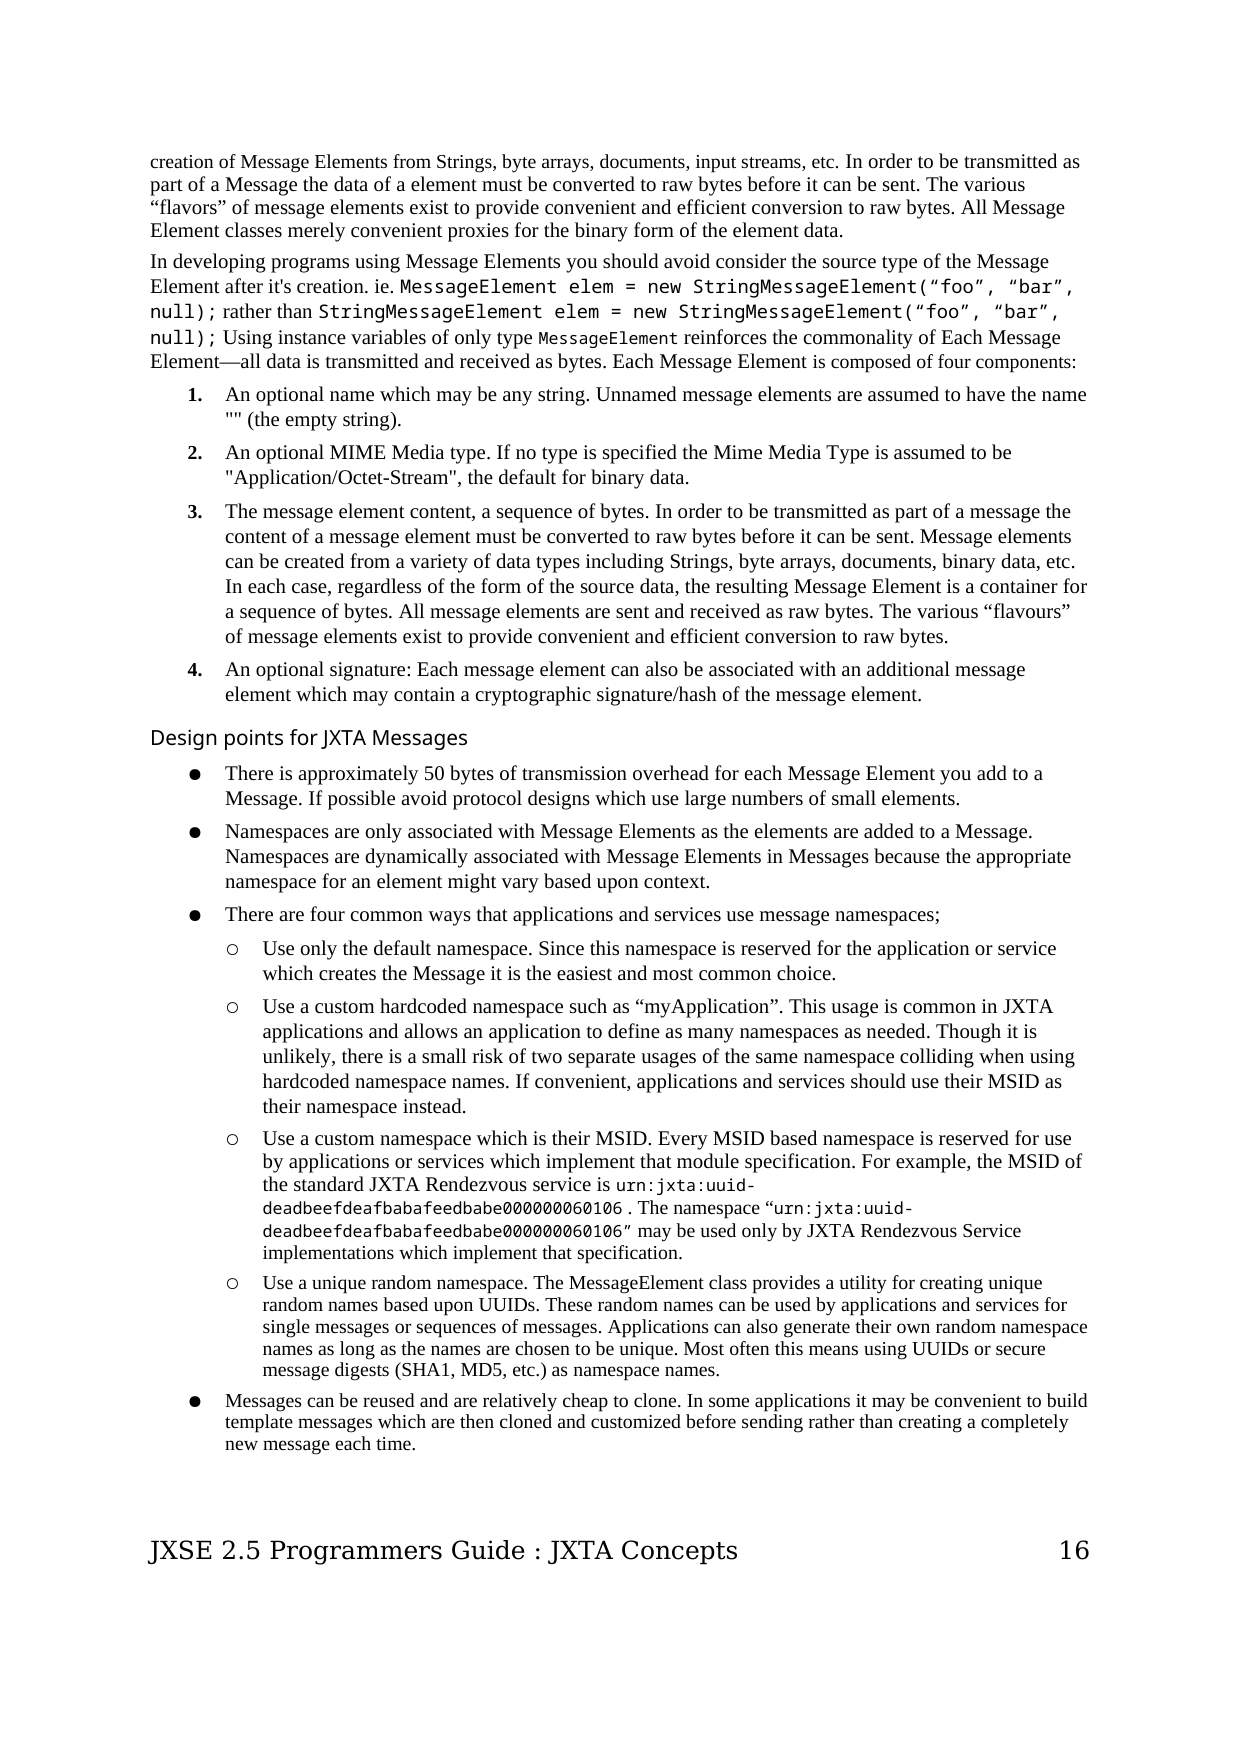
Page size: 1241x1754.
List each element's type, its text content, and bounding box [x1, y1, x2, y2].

subtitle Design points for JXTA Messages [150, 723, 1090, 752]
list Namespaces are only associated with Message Elements as the elements are added to a Message. Namespaces are dynamically associated with Message Elements in Messages because the appropriate namespace for an element might vary based upon context. [187, 818, 1090, 893]
list The message element content, a sequence of bytes. In order to be transmitted as part of a message the content of a message element must be converted to raw bytes before it can be sent. Message elements can be created from a variety of data types including Strings, byte arrays, documents, binary data, etc. In each case, regardless of the form of the source data, the resulting Message Element is a container for a sequence of bytes. All message elements are sent and received as raw bytes. The various “flavours” of message elements exist to provide convenient and efficient conversion to raw bytes. [187, 498, 1090, 648]
list An optional MIME Media type. If no type is specified the Mime Media Type is assumed to be "Application/Octet-Stream", the default for binary data. [187, 440, 1090, 490]
list There is approximately 50 bytes of transmission overhead for each Message Element you add to a Message. If possible avoid protocol designs which use large numbers of small elements. [187, 760, 1090, 810]
list Use a custom namespace which is their MSID. Every MSID based namespace is reserved for use by applications or services which implement that module specification. For example, the MSID of the standard JXTA Rendezvous service is urn:jxta:uuid-deadbeefdeafbabafeedbabe000000060106 . The namespace “urn:jxta:uuid-deadbeefdeafbabafeedbabe000000060106” may be used only by JXTA Rendezvous Service implementations which implement that specification. [225, 1127, 1090, 1264]
list Messages can be reused and are relatively cheap to clone. In some applications it may be convenient to build template messages which are then cloned and customized before sending rather than creating a completely new message each time. [187, 1389, 1090, 1455]
list Use only the default namespace. Since this namespace is reserved for the application or service which creates the Message it is the easiest and most common choice. [225, 935, 1090, 985]
text In developing programs using Message Elements you should avoid consider the source type of the Message Element after it's creation. ie. MessageElement elem = new StringMessageElement(“foo”, “bar”, null); rather than StringMessageElement elem = new StringMessageElement(“foo”, “bar”, null); Using instance variables of only type MessageElement reinforces the commonality of Each Message Element—all data is transmitted and received as bytes. Each Message Element is composed of four components: [150, 250, 1090, 373]
text creation of Message Elements from Strings, byte arrays, documents, input streams, etc. In order to be transmitted as part of a Message the data of a element must be converted to raw bytes before it can be sent. The various “flavors” of message elements exist to provide convenient and efficient conversion to raw bytes. All Message Element classes merely convenient proxies for the binary form of the element data. [150, 150, 1090, 242]
list An optional name which may be any string. Unnamed message elements are assumed to have the name "" (the empty string). [187, 381, 1090, 431]
list Use a unique random namespace. The MessageElement class provides a utility for creating unique random names based upon UUIDs. These random names can be used by applications and services for single messages or sequences of messages. Applications can also generate their own random namespace names as long as the names are chosen to be unique. Most often this means using UUIDs or secure message digests (SHA1, MD5, etc.) as namespace names. [225, 1272, 1090, 1381]
list An optional signature: Each message element can also be associated with an additional message element which may contain a cryptographic signature/hash of the message element. [187, 656, 1090, 706]
list Use a custom hardcoded namespace such as “myApplication”. This usage is common in JXTA applications and allows an application to define as many namespaces as needed. Though it is unlikely, there is a small risk of two separate usages of the same namespace colliding when using hardcoded namespace names. If convenient, applications and services should use their MSID as their namespace instead. [225, 993, 1090, 1118]
list There are four common ways that applications and services use message namespaces; [187, 902, 1090, 927]
